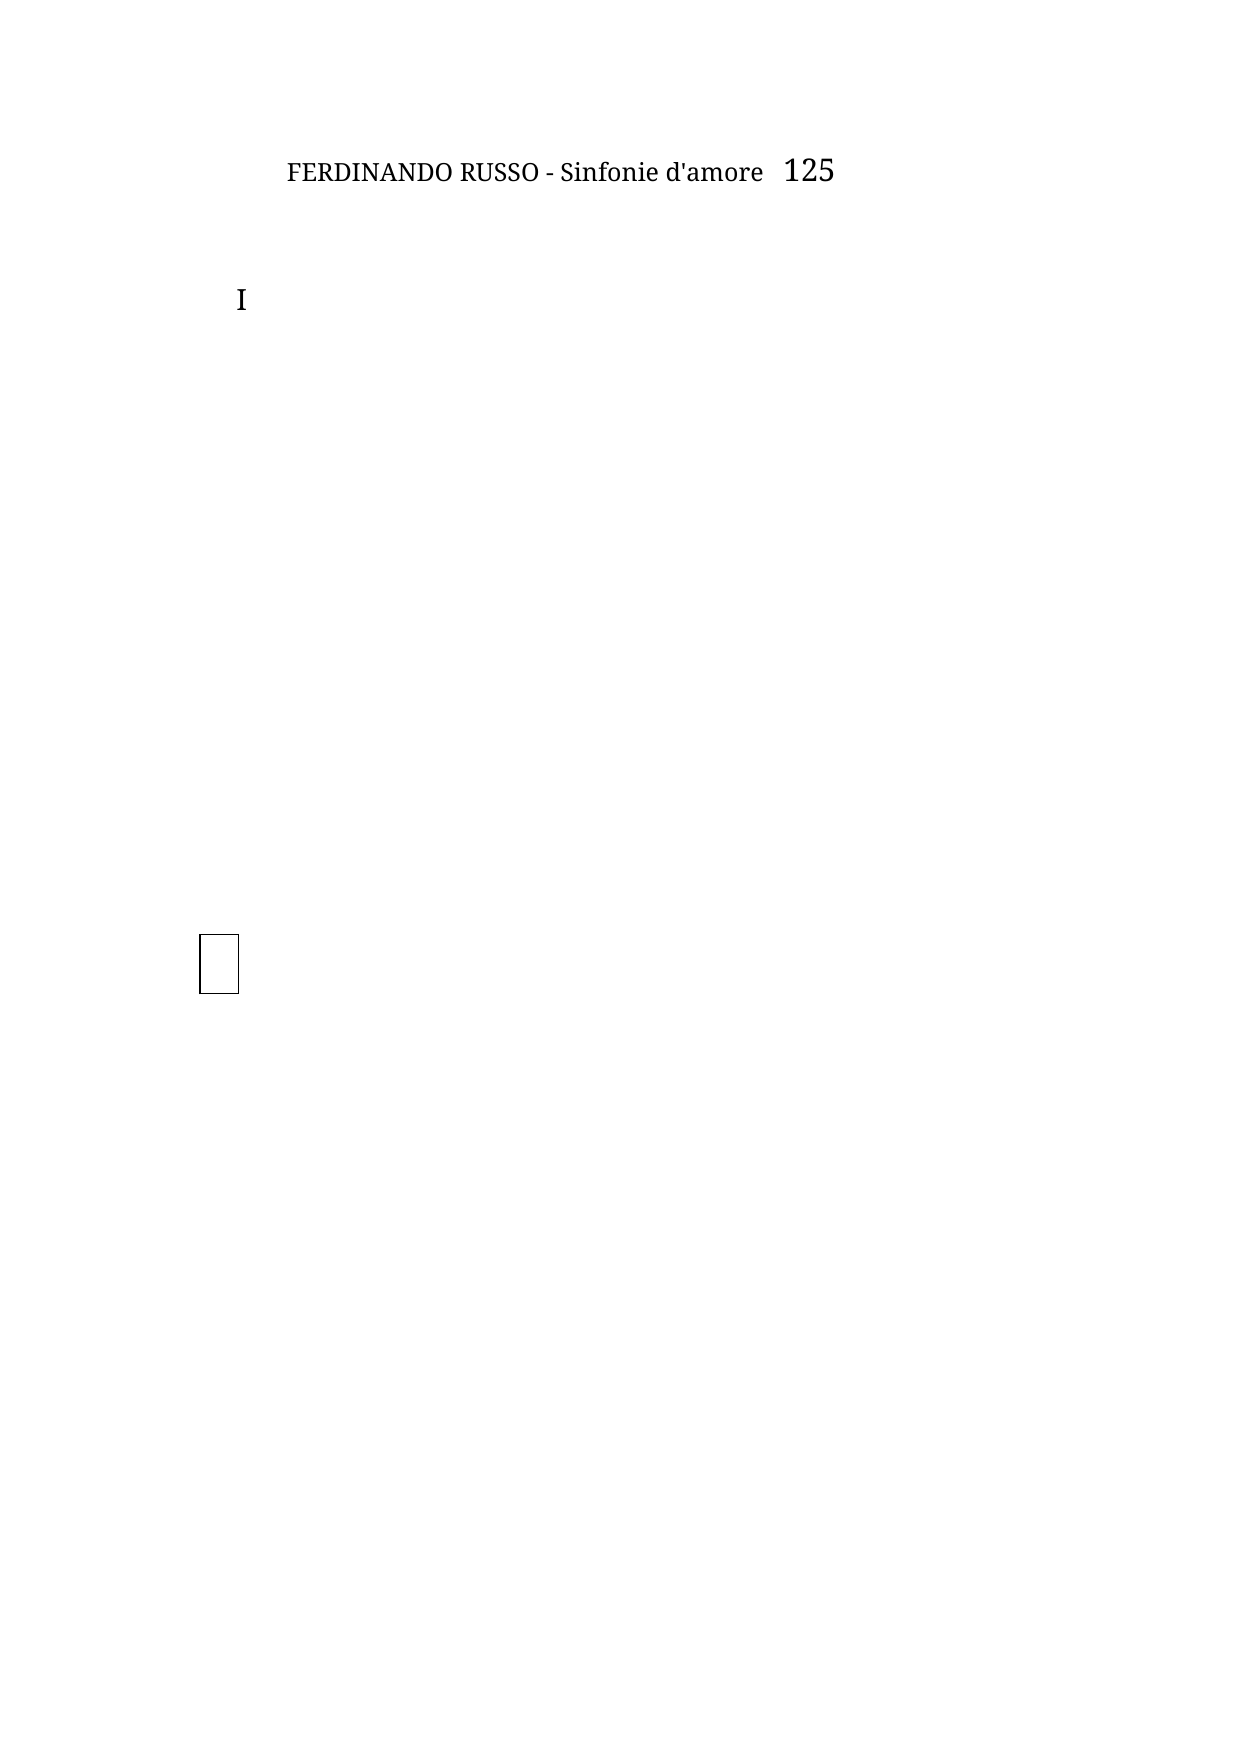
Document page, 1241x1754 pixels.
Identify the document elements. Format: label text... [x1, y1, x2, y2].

text I [177, 279, 945, 319]
